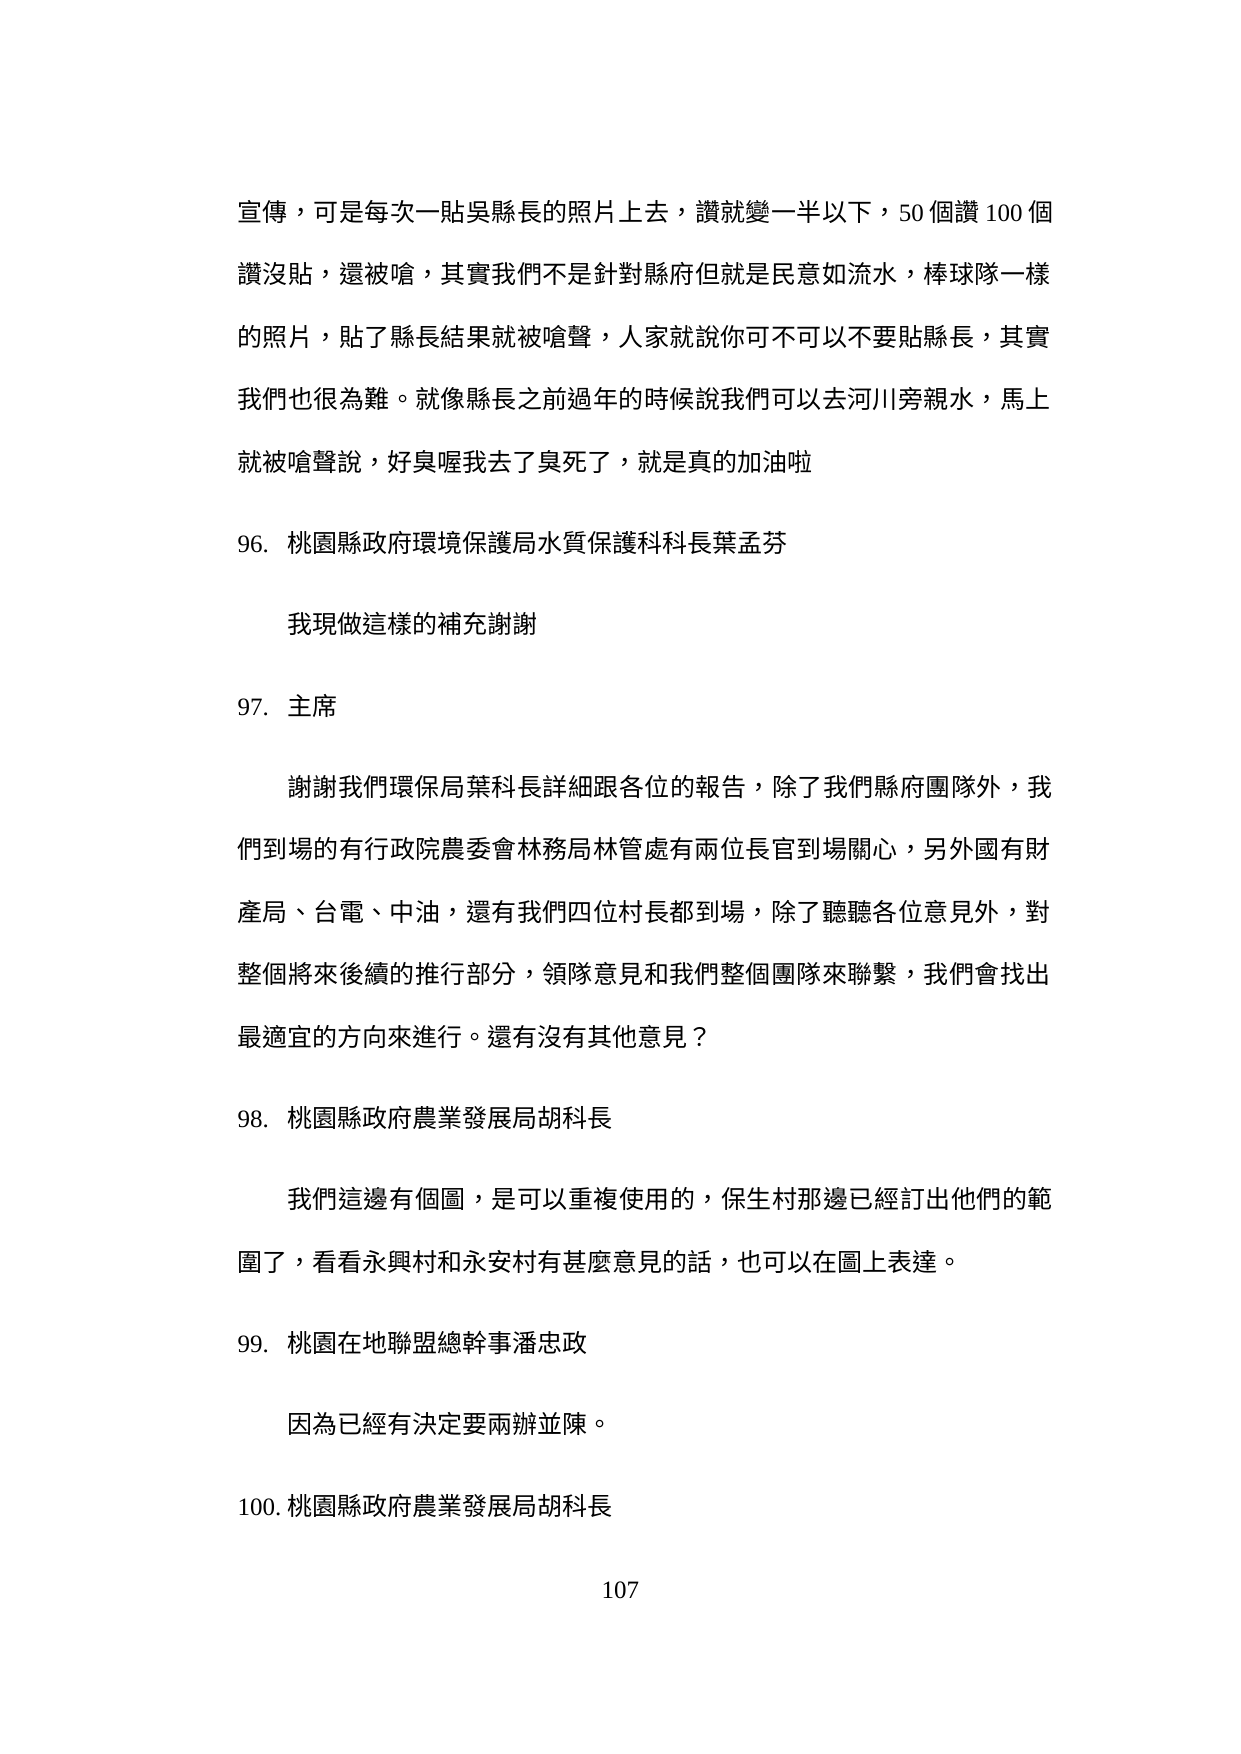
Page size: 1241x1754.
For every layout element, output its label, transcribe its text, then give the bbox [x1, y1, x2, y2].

text 因為已經有決定要兩辦並陳。 [237, 1381, 1053, 1444]
text 謝謝我們環保局葉科長詳細跟各位的報告，除了我們縣府團隊外，我們到場的有行政院農委會林務局林管處有兩位長官到場關心，另外國有財產局、台電、中油，還有我們四位村長都到場，除了聽聽各位意見外，對整個將來後續的推行部分，領隊意見和我們整個團隊來聯繫，我們會找出最適宜的方向來進行。還有沒有其他意見？ [237, 744, 1053, 1056]
list 桃園縣政府農業發展局胡科長 [237, 1075, 1053, 1138]
text 我現做這樣的補充謝謝 [237, 581, 1053, 644]
list 桃園縣政府農業發展局胡科長 [237, 1463, 1053, 1525]
text 我們這邊有個圖，是可以重複使用的，保生村那邊已經訂出他們的範圍了，看看永興村和永安村有甚麼意見的話，也可以在圖上表達。 [237, 1156, 1053, 1281]
text 宣傳，可是每次一貼吳縣長的照片上去，讚就變一半以下，50個讚100個讚沒貼，還被嗆，其實我們不是針對縣府但就是民意如流水，棒球隊一樣的照片，貼了縣長結果就被嗆聲，人家就說你可不可以不要貼縣長，其實我們也很為難。就像縣長之前過年的時候說我們可以去河川旁親水，馬上就被嗆聲說，好臭喔我去了臭死了，就是真的加油啦 [237, 169, 1053, 481]
list 主席 [237, 663, 1053, 725]
list 桃園在地聯盟總幹事潘忠政 [237, 1300, 1053, 1363]
list 桃園縣政府環境保護局水質保護科科長葉孟芬 [237, 500, 1053, 563]
